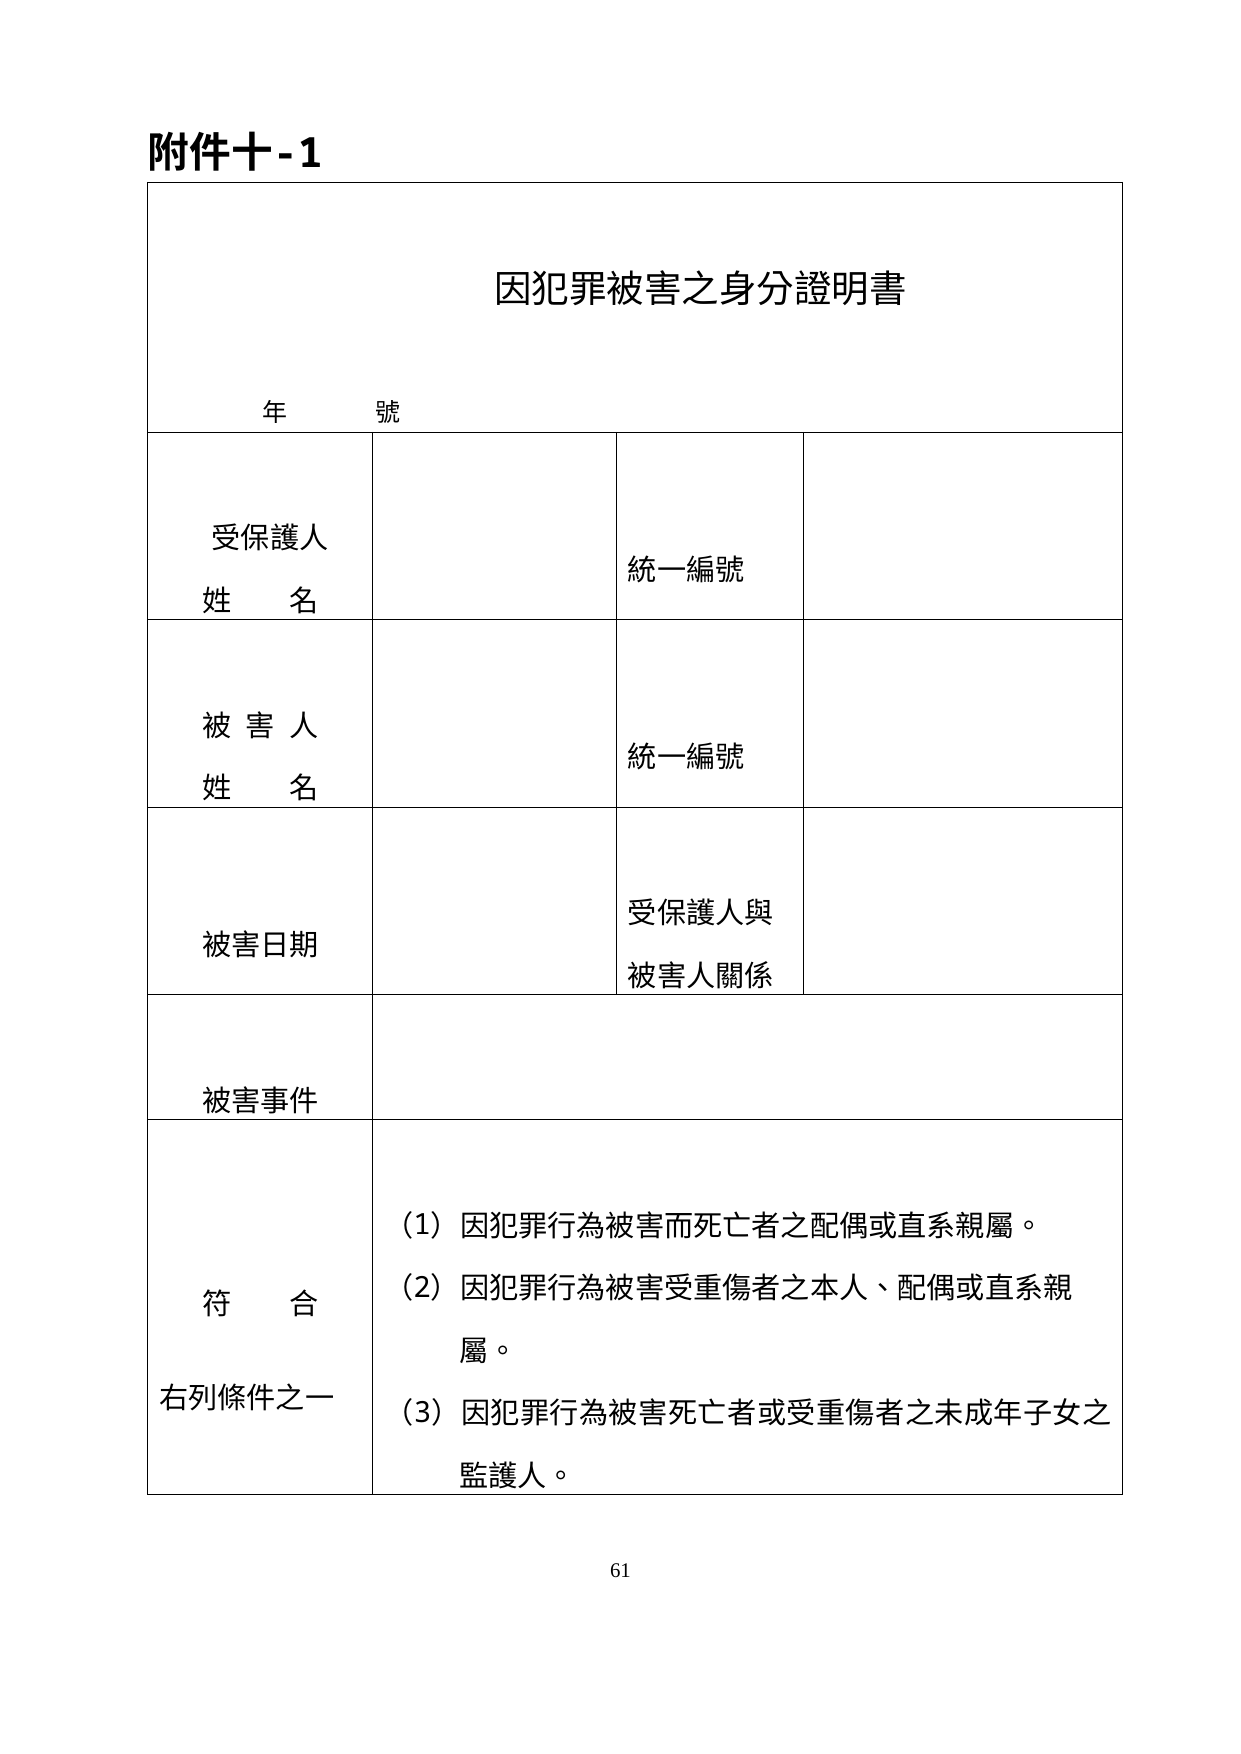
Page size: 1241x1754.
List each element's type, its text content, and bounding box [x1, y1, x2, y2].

table_cell [373, 808, 616, 994]
table_cell [804, 433, 1122, 619]
table_cell 被 害 人 姓 名 [148, 620, 372, 807]
table_cell 受保護人 姓 名 [148, 433, 372, 619]
table_header 因犯罪被害之身分證明書 年 號 [148, 183, 1122, 432]
table_cell 被害事件 [148, 995, 372, 1119]
table_cell （1）因犯罪行為被害而死亡者之配偶或直系親屬。 （2）因犯罪行為被害受重傷者之本人、配偶或直系親屬。 （3）因犯罪行為被害死亡者或受重傷者之未成年子女之監護人。 [373, 1120, 1122, 1494]
table_cell 統一編號 [617, 620, 803, 807]
table_cell [804, 808, 1122, 994]
table_cell 符 合 右列條件之一 [148, 1120, 372, 1494]
text 附件十-1 [148, 119, 1092, 180]
table_cell 被害日期 [148, 808, 372, 994]
table_cell [373, 995, 1122, 1119]
table_cell [804, 620, 1122, 807]
table_cell [373, 433, 616, 619]
table_cell [373, 620, 616, 807]
table_cell 統一編號 [617, 433, 803, 619]
table_cell 受保護人與 被害人關係 [617, 808, 803, 994]
